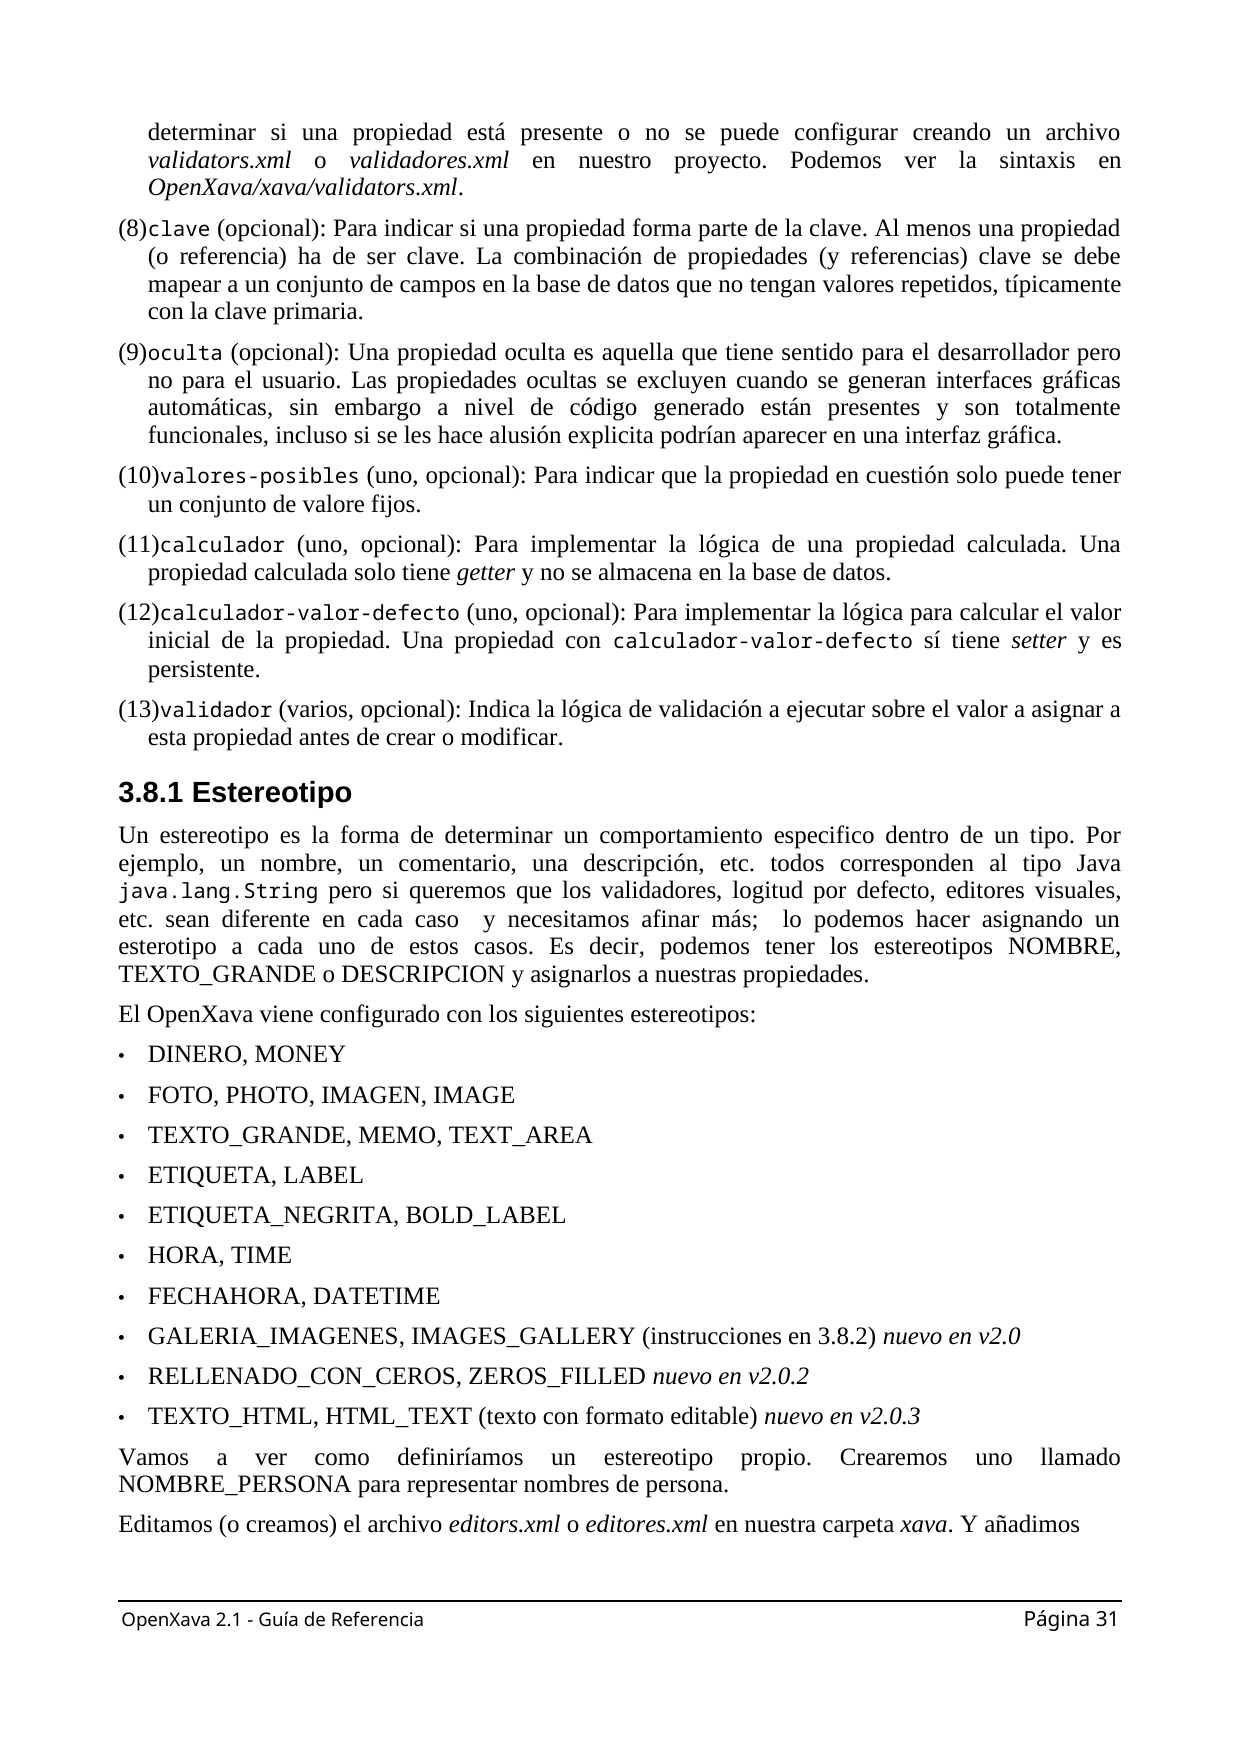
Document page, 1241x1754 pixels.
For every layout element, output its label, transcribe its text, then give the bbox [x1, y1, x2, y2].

list clave (opcional): Para indicar si una propiedad forma parte de la clave. Al menos una propiedad (o referencia) ha de ser clave. La combinación de propiedades (y referencias) clave se debe mapear a un conjunto de campos en la base de datos que no tengan valores repetidos, típicamente con la clave primaria. [118, 214, 1122, 325]
list FECHAHORA, DATETIME [118, 1282, 1122, 1309]
list HORA, TIME [118, 1242, 1122, 1269]
list validador (varios, opcional): Indica la lógica de validación a ejecutar sobre el valor a asignar a esta propiedad antes de crear o modificar. [118, 695, 1122, 751]
list ETIQUETA, LABEL [118, 1161, 1122, 1189]
list FOTO, PHOTO, IMAGEN, IMAGE [118, 1081, 1122, 1108]
list TEXTO_GRANDE, MEMO, TEXT_AREA [118, 1121, 1122, 1149]
text Editamos (o creamos) el archivo editors.xml o editores.xml en nuestra carpeta xava. Y añadimos [118, 1511, 1122, 1538]
text Un estereotipo es la forma de determinar un comportamiento especifico dentro de un tipo. Por ejemplo, un nombre, un comentario, una descripción, etc. todos corresponden al tipo Java java.lang.String pero si queremos que los validadores, logitud por defecto, editores visuales, etc. sean diferente en cada caso y necesitamos afinar más; lo podemos hacer asignando un esterotipo a cada uno de estos casos. Es decir, podemos tener los estereotipos NOMBRE, TEXTO_GRANDE o DESCRIPCION y asignarlos a nuestras propiedades. [118, 821, 1122, 988]
list calculador-valor-defecto (uno, opcional): Para implementar la lógica para calcular el valor inicial de la propiedad. Una propiedad con calculador-valor-defecto sí tiene setter y es persistente. [118, 598, 1122, 682]
list GALERIA_IMAGENES, IMAGES_GALLERY (instrucciones en 3.8.2) nuevo en v2.0 [118, 1322, 1122, 1350]
text El OpenXava viene configurado con los siguientes estereotipos: [118, 1000, 1122, 1028]
list ETIQUETA_NEGRITA, BOLD_LABEL [118, 1201, 1122, 1229]
list calculador (uno, opcional): Para implementar la lógica de una propiedad calculada. Una propiedad calculada solo tiene getter y no se almacena en la base de datos. [118, 530, 1122, 586]
list TEXTO_HTML, HTML_TEXT (texto con formato editable) nuevo en v2.0.3 [118, 1402, 1122, 1430]
list valores-posibles (uno, opcional): Para indicar que la propiedad en cuestión solo puede tener un conjunto de valore fijos. [118, 461, 1122, 517]
list RELLENADO_CON_CEROS, ZEROS_FILLED nuevo en v2.0.2 [118, 1362, 1122, 1390]
list DINERO, MONEY [118, 1041, 1122, 1068]
text Vamos a ver como definiríamos un estereotipo propio. Crearemos uno llamado NOMBRE_PERSONA para representar nombres de persona. [118, 1443, 1122, 1498]
list determinar si una propiedad está presente o no se puede configurar creando un archivo validators.xml o validadores.xml en nuestro proyecto. Podemos ver la sintaxis en OpenXava/xava/validators.xml. [118, 118, 1122, 201]
list oculta (opcional): Una propiedad oculta es aquella que tiene sentido para el desarrollador pero no para el usuario. Las propiedades ocultas se excluyen cuando se generan interfaces gráficas automáticas, sin embargo a nivel de código generado están presentes y son totalmente funcionales, incluso si se les hace alusión explicita podrían aparecer en una interfaz gráfica. [118, 338, 1122, 449]
subtitle Estereotipo [118, 776, 1122, 809]
